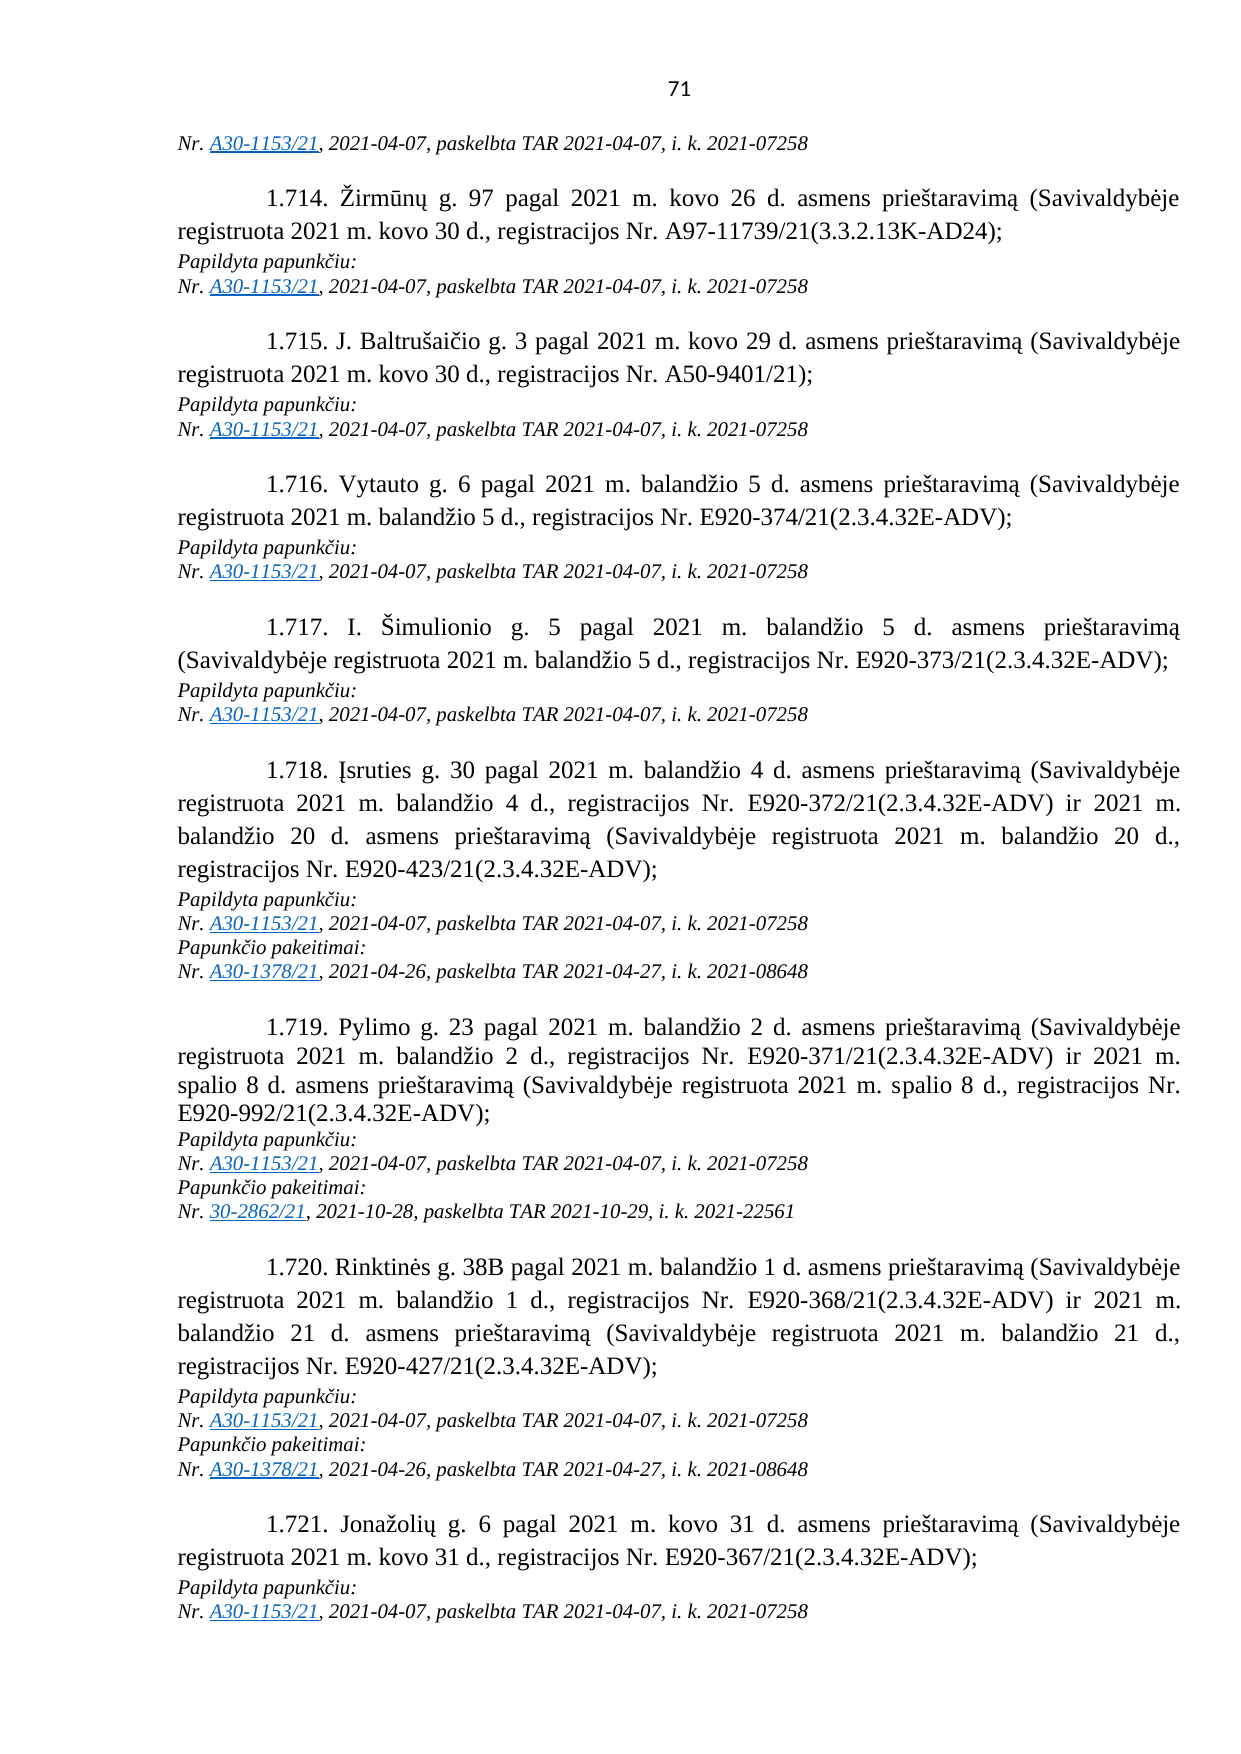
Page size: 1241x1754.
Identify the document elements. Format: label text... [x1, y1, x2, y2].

text Papildyta papunkčiu: [177, 1575, 1181, 1599]
text Nr. A30-1153/21, 2021-04-07, paskelbta TAR 2021-04-07, i. k. 2021-07258 [177, 911, 1181, 935]
text 1.717. I. Šimulionio g. 5 pagal 2021 m. balandžio 5 d. asmens prieštaravimą (Savivaldybėje registruota 2021 m. balandžio 5 d., registracijos Nr. E920-373/21(2.3.4.32E-ADV); [177, 612, 1181, 674]
text Nr. A30-1378/21, 2021-04-26, paskelbta TAR 2021-04-27, i. k. 2021-08648 [177, 1456, 1181, 1481]
text Nr. A30-1153/21, 2021-04-07, paskelbta TAR 2021-04-07, i. k. 2021-07258 [177, 1151, 1181, 1175]
text Nr. 30-2862/21, 2021-10-28, paskelbta TAR 2021-10-29, i. k. 2021-22561 [177, 1199, 1181, 1223]
text Nr. A30-1153/21, 2021-04-07, paskelbta TAR 2021-04-07, i. k. 2021-07258 [177, 1599, 1181, 1623]
text Papunkčio pakeitimai: [177, 935, 1181, 959]
text 1.718. Įsruties g. 30 pagal 2021 m. balandžio 4 d. asmens prieštaravimą (Savivaldybėje registruota 2021 m. balandžio 4 d., registracijos Nr. E920-372/21(2.3.4.32E-ADV) ir 2021 m. balandžio 20 d. asmens prieštaravimą (Savivaldybėje registruota 2021 m. balandžio 20 d., registracijos Nr. E920-423/21(2.3.4.32E-ADV); [177, 755, 1181, 883]
text 1.719. Pylimo g. 23 pagal 2021 m. balandžio 2 d. asmens prieštaravimą (Savivaldybėje registruota 2021 m. balandžio 2 d., registracijos Nr. E920-371/21(2.3.4.32E-ADV) ir 2021 m. spalio 8 d. asmens prieštaravimą (Savivaldybėje registruota 2021 m. spalio 8 d., registracijos Nr. E920-992/21(2.3.4.32E-ADV); [177, 1012, 1181, 1127]
text 1.714. Žirmūnų g. 97 pagal 2021 m. kovo 26 d. asmens prieštaravimą (Savivaldybėje registruota 2021 m. kovo 30 d., registracijos Nr. A97-11739/21(3.3.2.13K-AD24); [177, 183, 1181, 245]
text Nr. A30-1153/21, 2021-04-07, paskelbta TAR 2021-04-07, i. k. 2021-07258 [177, 702, 1181, 726]
text 1.720. Rinktinės g. 38B pagal 2021 m. balandžio 1 d. asmens prieštaravimą (Savivaldybėje registruota 2021 m. balandžio 1 d., registracijos Nr. E920-368/21(2.3.4.32E-ADV) ir 2021 m. balandžio 21 d. asmens prieštaravimą (Savivaldybėje registruota 2021 m. balandžio 21 d., registracijos Nr. E920-427/21(2.3.4.32E-ADV); [177, 1252, 1181, 1380]
text 1.721. Jonažolių g. 6 pagal 2021 m. kovo 31 d. asmens prieštaravimą (Savivaldybėje registruota 2021 m. kovo 31 d., registracijos Nr. E920-367/21(2.3.4.32E-ADV); [177, 1509, 1181, 1571]
text 1.716. Vytauto g. 6 pagal 2021 m. balandžio 5 d. asmens prieštaravimą (Savivaldybėje registruota 2021 m. balandžio 5 d., registracijos Nr. E920-374/21(2.3.4.32E-ADV); [177, 469, 1181, 531]
text Nr. A30-1153/21, 2021-04-07, paskelbta TAR 2021-04-07, i. k. 2021-07258 [177, 1408, 1181, 1432]
text Papildyta papunkčiu: [177, 678, 1181, 702]
text Nr. A30-1378/21, 2021-04-26, paskelbta TAR 2021-04-27, i. k. 2021-08648 [177, 959, 1181, 983]
text Papildyta papunkčiu: [177, 249, 1181, 273]
text Papunkčio pakeitimai: [177, 1432, 1181, 1456]
text Papildyta papunkčiu: [177, 887, 1181, 911]
text Papildyta papunkčiu: [177, 1127, 1181, 1151]
text Nr. A30-1153/21, 2021-04-07, paskelbta TAR 2021-04-07, i. k. 2021-07258 [177, 416, 1181, 441]
text Papildyta papunkčiu: [177, 392, 1181, 416]
text Nr. A30-1153/21, 2021-04-07, paskelbta TAR 2021-04-07, i. k. 2021-07258 [177, 273, 1181, 298]
text 1.715. J. Baltrušaičio g. 3 pagal 2021 m. kovo 29 d. asmens prieštaravimą (Savivaldybėje registruota 2021 m. kovo 30 d., registracijos Nr. A50-9401/21); [177, 326, 1181, 388]
text Papunkčio pakeitimai: [177, 1175, 1181, 1199]
text Nr. A30-1153/21, 2021-04-07, paskelbta TAR 2021-04-07, i. k. 2021-07258 [177, 131, 1181, 155]
text Nr. A30-1153/21, 2021-04-07, paskelbta TAR 2021-04-07, i. k. 2021-07258 [177, 559, 1181, 583]
text Papildyta papunkčiu: [177, 1384, 1181, 1408]
text Papildyta papunkčiu: [177, 535, 1181, 559]
